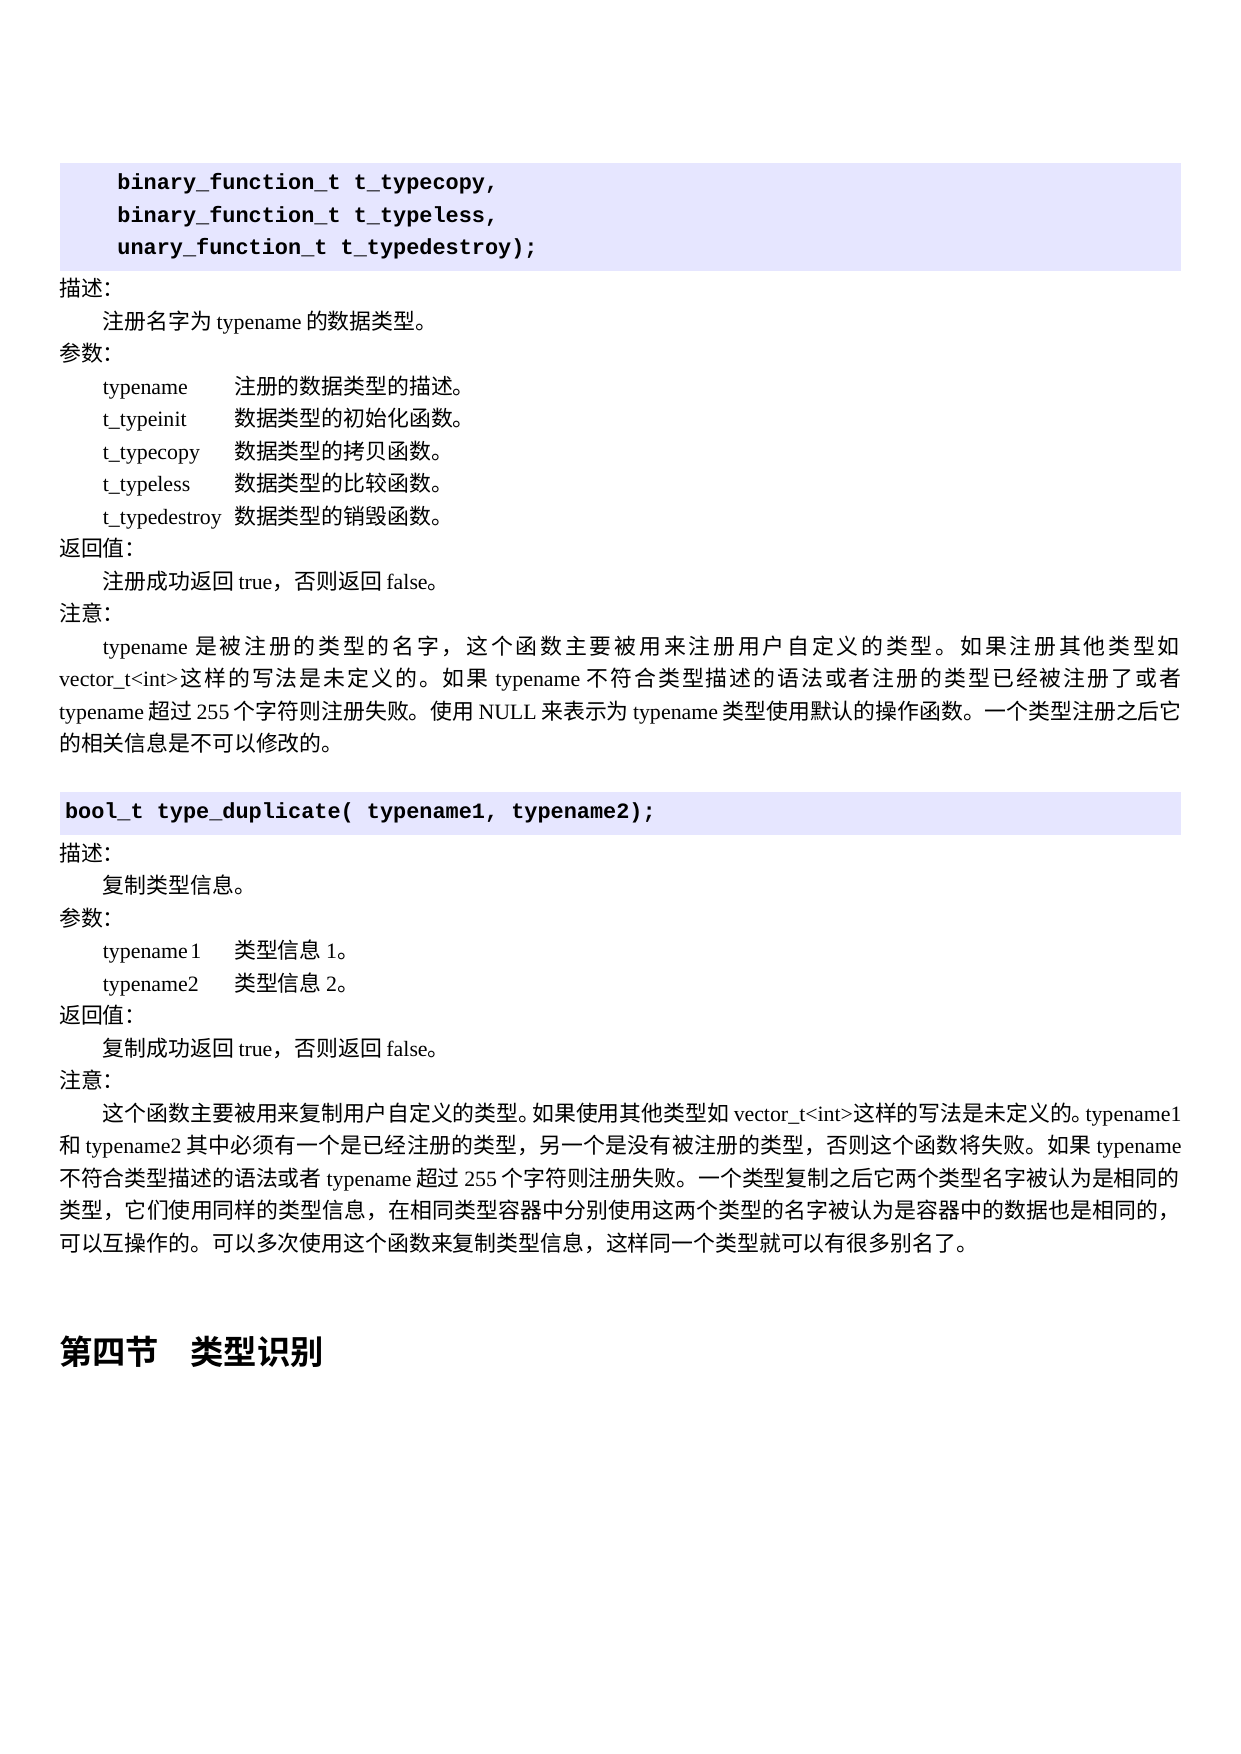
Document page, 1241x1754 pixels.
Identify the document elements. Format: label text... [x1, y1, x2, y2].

text 描述： [59, 836, 1181, 868]
text t_typedestroy 数据类型的销毁函数。 [59, 498, 1181, 531]
text 返回值： [59, 998, 1181, 1030]
text typename 注册的数据类型的描述。 [59, 368, 1181, 401]
text typename2 类型信息2。 [59, 965, 1181, 998]
text 这个函数主要被用来复制用户自定义的类型。如果使用其他类型如vector_t<int>这样的写法是未定义的。typename1和typename2其中必须有一个是已经注册的类型，另一个是没有被注册的类型，否则这个函数将失败。如果typename不符合类型描述的语法或者typename超过255个字符则注册失败。一个类型复制之后它两个类型名字被认为是相同的类型，它们使用同样的类型信息，在相同类型容器中分别使用这两个类型的名字被认为是容器中的数据也是相同的，可以互操作的。可以多次使用这个函数来复制类型信息，这样同一个类型就可以有很多别名了。 [59, 1095, 1181, 1258]
table_header bool_t type_duplicate( typename1, typename2); [60, 792, 1181, 835]
text 参数： [59, 900, 1181, 933]
text typename 1 类型信息1。 [59, 933, 1181, 965]
text 参数： [59, 336, 1181, 368]
text t_typeinit 数据类型的初始化函数。 [59, 401, 1181, 433]
text 复制类型信息。 [59, 868, 1181, 900]
text typename是被注册的类型的名字，这个函数主要被用来注册用户自定义的类型。如果注册其他类型如vector_t<int>这样的写法是未定义的。如果typename不符合类型描述的语法或者注册的类型已经被注册了或者typename超过255个字符则注册失败。使用NULL来表示为typename类型使用默认的操作函数。一个类型注册之后它的相关信息是不可以修改的。 [59, 628, 1181, 758]
text 注意： [59, 596, 1181, 628]
text 描述： [59, 272, 1181, 303]
text 复制成功返回true，否则返回false。 [59, 1030, 1181, 1063]
text 注册名字为typename的数据类型。 [59, 303, 1181, 336]
subtitle 类型识别 [59, 1317, 1181, 1382]
text 注意： [59, 1063, 1181, 1095]
text t_typeless 数据类型的比较函数。 [59, 466, 1181, 498]
text 返回值： [59, 531, 1181, 563]
table_header binary_function_t t_typecopy, binary_function_t t_typeless, unary_function_t t_typedestroy); [60, 163, 1181, 271]
text 注册成功返回true，否则返回false。 [59, 563, 1181, 596]
text t_typecopy 数据类型的拷贝函数。 [59, 433, 1181, 466]
